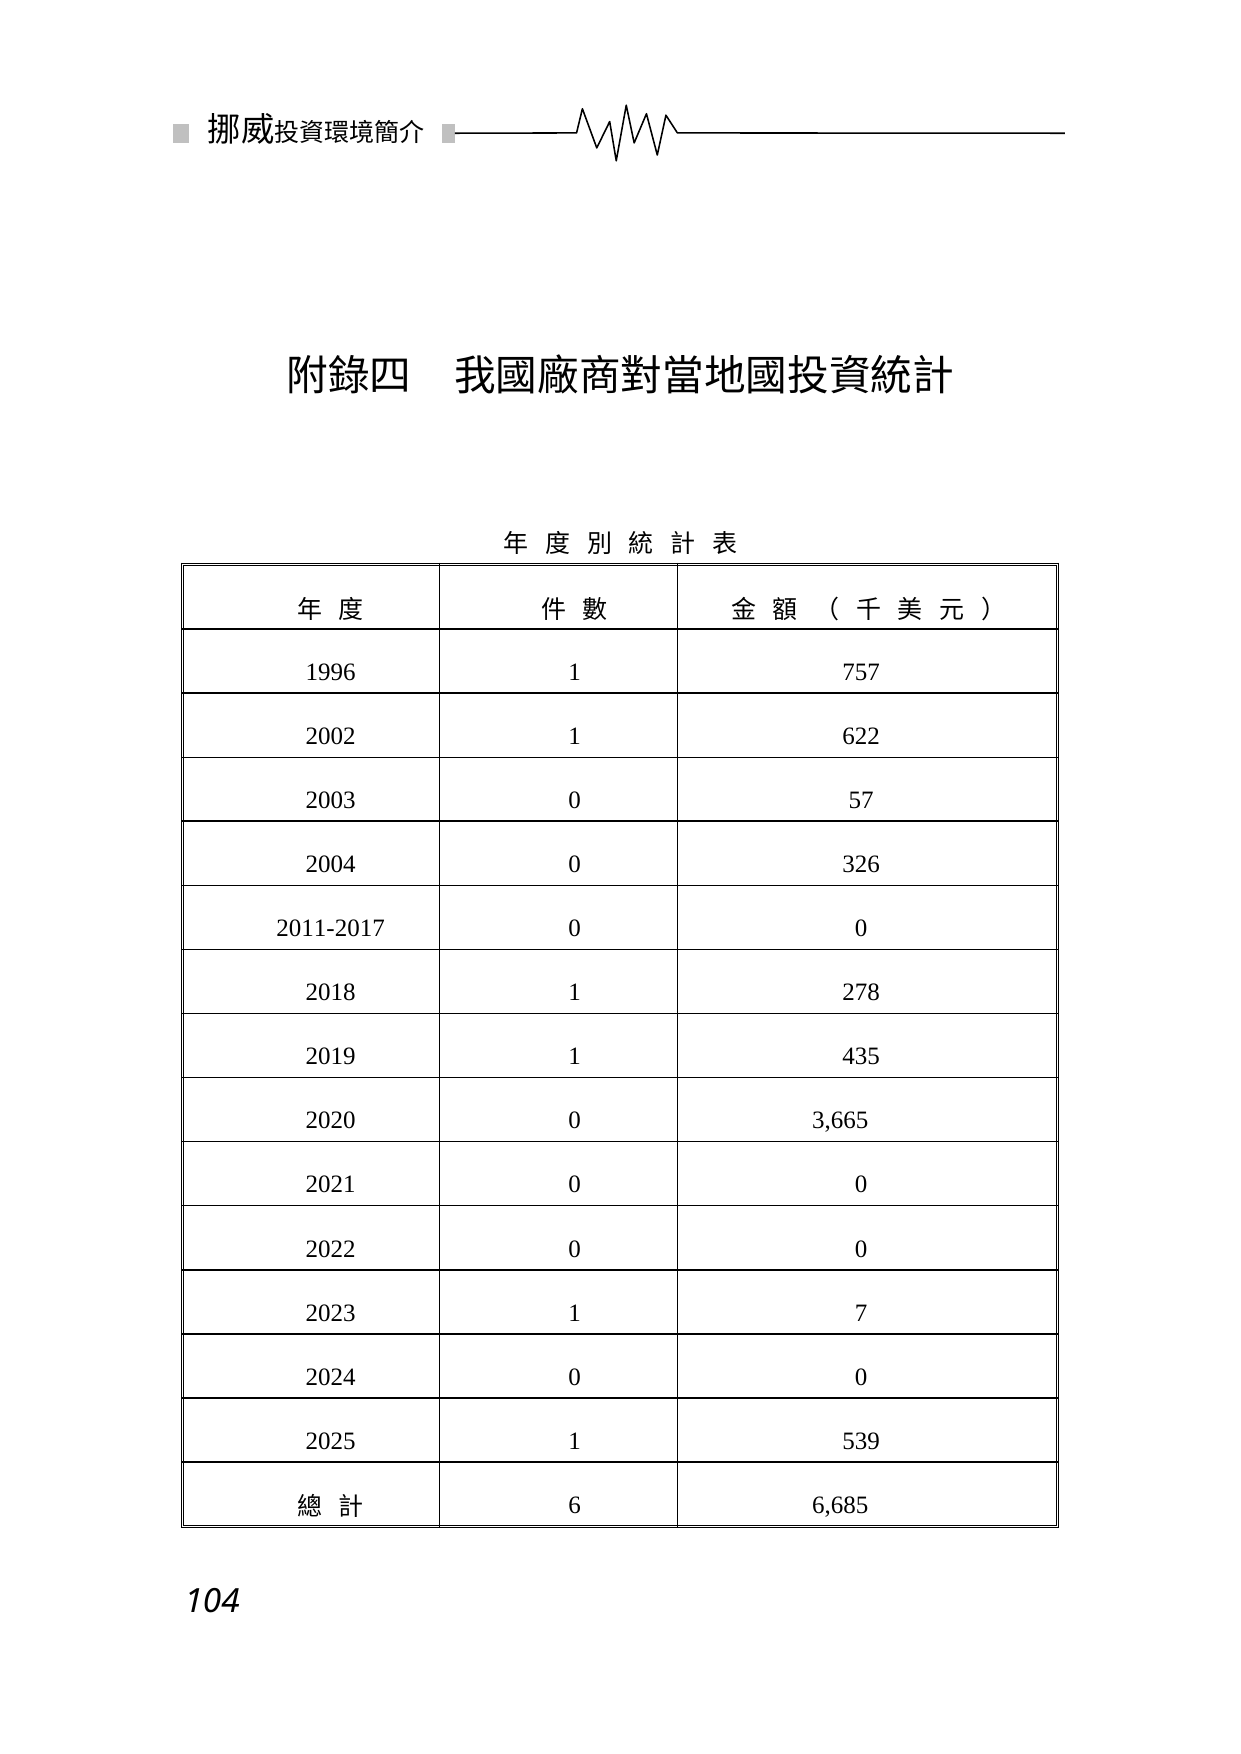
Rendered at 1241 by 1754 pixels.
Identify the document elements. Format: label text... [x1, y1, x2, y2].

table_cell 0 [678, 1206, 1056, 1269]
table_cell 0 [440, 1206, 677, 1269]
table_cell 6,685 [678, 1463, 1056, 1525]
table_cell 0 [678, 1142, 1056, 1205]
table_cell 326 [678, 822, 1056, 884]
table_header 金額（千美元） [678, 566, 1056, 628]
table_cell 0 [678, 1335, 1056, 1397]
table_cell 1 [440, 950, 677, 1013]
table_header 件數 [440, 566, 677, 628]
table_cell 2025 [184, 1399, 439, 1461]
table_cell 0 [440, 758, 677, 820]
table_cell 2011-2017 [184, 886, 439, 948]
table_cell 7 [678, 1271, 1056, 1333]
table_cell 2023 [184, 1271, 439, 1333]
text 年度別統計表 [183, 500, 1058, 563]
table_cell 2024 [184, 1335, 439, 1397]
table_cell 0 [440, 886, 677, 948]
table_cell 2004 [184, 822, 439, 884]
table_cell 1 [440, 1014, 677, 1077]
table_cell 57 [678, 758, 1056, 820]
table_cell 757 [678, 630, 1056, 692]
table_cell 總計 [184, 1463, 439, 1525]
table_header 年度 [184, 566, 439, 628]
table_cell 2022 [184, 1206, 439, 1269]
table_cell 0 [440, 1142, 677, 1205]
table_cell 622 [678, 694, 1056, 756]
table_cell 0 [440, 1335, 677, 1397]
table_cell 6 [440, 1463, 677, 1525]
table_cell 2020 [184, 1078, 439, 1141]
table_cell 3,665 [678, 1078, 1056, 1141]
table_cell 0 [440, 822, 677, 884]
table_cell 1 [440, 1399, 677, 1461]
table_cell 435 [678, 1014, 1056, 1077]
table_cell 1 [440, 694, 677, 756]
table_cell 1996 [184, 630, 439, 692]
table_cell 278 [678, 950, 1056, 1013]
table_cell 1 [440, 1271, 677, 1333]
table_cell 2003 [184, 758, 439, 820]
text 附錄四 我國廠商對當地國投資統計 [183, 331, 1058, 393]
table_cell 2018 [184, 950, 439, 1013]
table_cell 2021 [184, 1142, 439, 1205]
table_cell 1 [440, 630, 677, 692]
table_cell 2002 [184, 694, 439, 756]
table_cell 0 [440, 1078, 677, 1141]
table_cell 539 [678, 1399, 1056, 1461]
table_cell 0 [678, 886, 1056, 948]
table_cell 2019 [184, 1014, 439, 1077]
